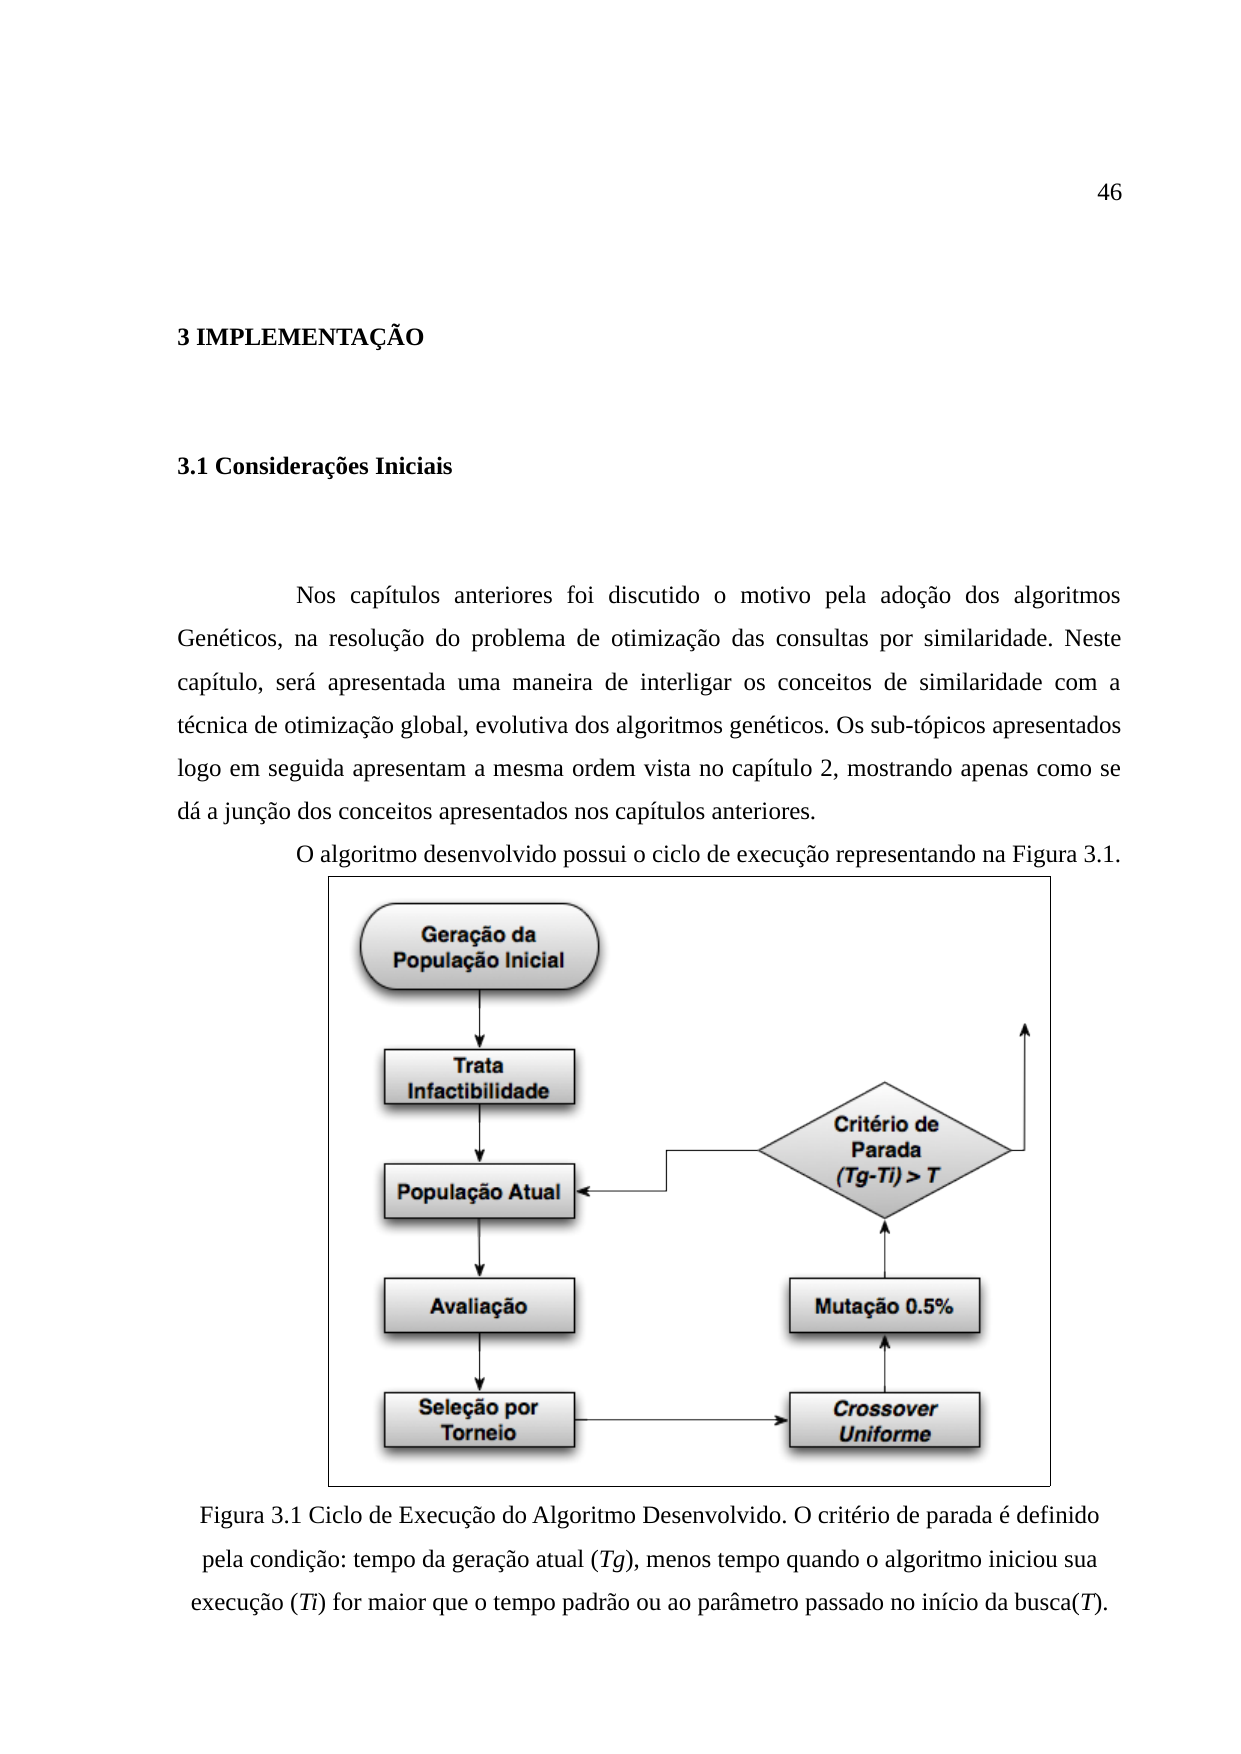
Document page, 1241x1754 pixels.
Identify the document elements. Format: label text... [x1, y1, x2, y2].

text 3.1 Considerações Iniciais [177, 451, 1122, 480]
text O algoritmo desenvolvido possui o ciclo de execução representando na Figura 3.1. [177, 839, 1122, 868]
text Nos capítulos anteriores foi discutido o motivo pela adoção dos algoritmos Genéticos, na resolução do problema de otimização das consultas por similaridade. Neste capítulo, será apresentada uma maneira de interligar os conceitos de similaridade com a técnica de otimização global, evolutiva dos algoritmos genéticos. Os sub-tópicos apresentados logo em seguida apresentam a mesma ordem vista no capítulo 2, mostrando apenas como se dá a junção dos conceitos apresentados nos capítulos anteriores. [177, 580, 1122, 825]
text Figura 3.1 Ciclo de Execução do Algoritmo Desenvolvido. O critério de parada é definido pela condição: tempo da geração atual (Tg), menos tempo quando o algoritmo iniciou sua execução (Ti) for maior que o tempo padrão ou ao parâmetro passado no início da busca(T). [177, 1484, 1122, 1616]
text 3 IMPLEMENTAÇÃO [177, 322, 1122, 350]
picture [330, 879, 1047, 1484]
